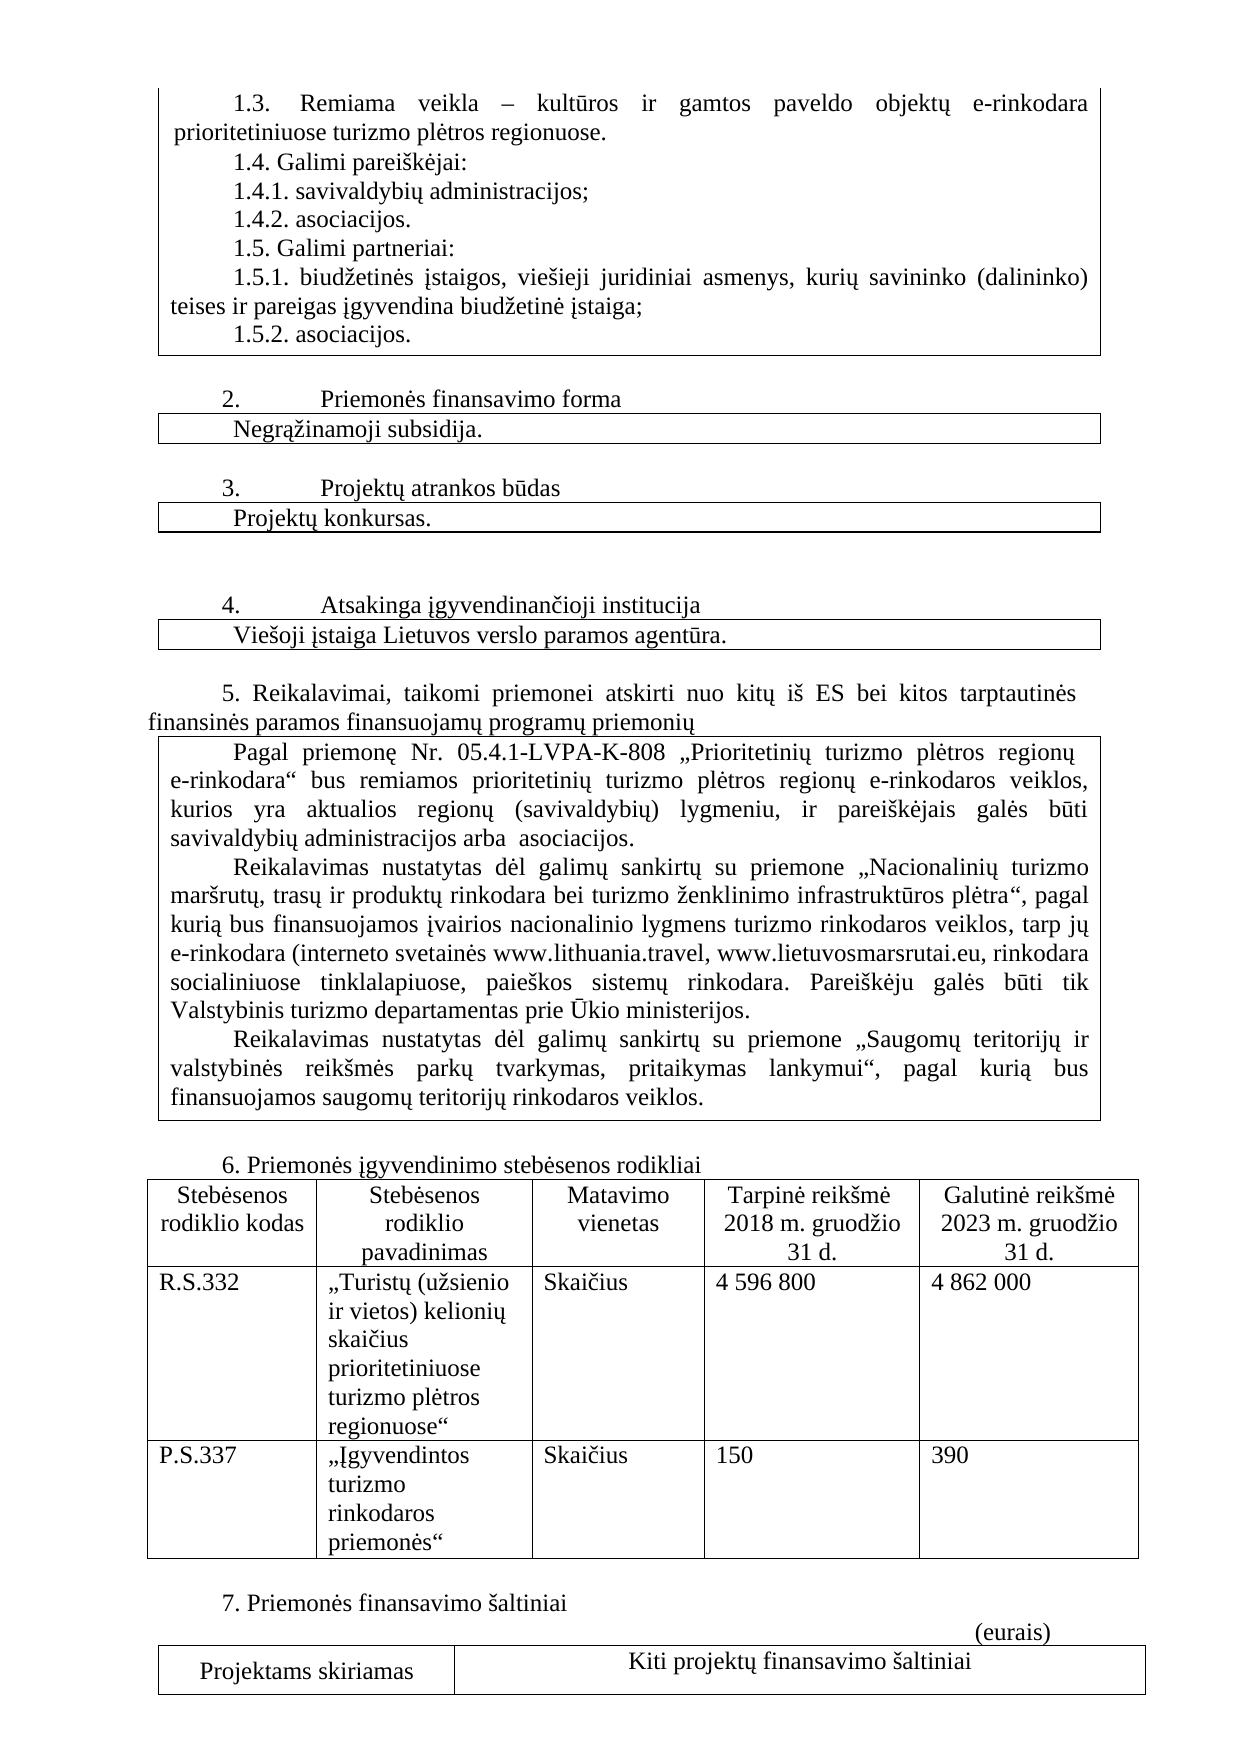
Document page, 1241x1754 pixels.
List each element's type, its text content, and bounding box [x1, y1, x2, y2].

text 5. Reikalavimai, taikomi priemonei atskirti nuo kitų iš ES bei kitos tarptautinės finansinės paramos finansuojamų programų priemonių [148, 678, 1078, 736]
table_header Stebėsenos rodiklio kodas [148, 1180, 316, 1266]
table_cell Skaičius [533, 1267, 704, 1439]
text 2. Priemonės finansavimo forma [185, 384, 1078, 413]
table_header Negrąžinamoji subsidija. [159, 414, 1100, 443]
text 6. Priemonės įgyvendinimo stebėsenos rodikliai [148, 1150, 1078, 1179]
table_cell R.S.332 [148, 1267, 316, 1439]
table_cell 1.3. Remiama veikla – kultūros ir gamtos paveldo objektų e-rinkodara prioritetiniuose turizmo plėtros regionuose. [159, 88, 1100, 147]
text (eurais) [148, 1617, 1078, 1645]
table_cell Skaičius [533, 1441, 704, 1558]
text 4. Atsakinga įgyvendinančioji institucija [185, 590, 1078, 619]
table_header Tarpinė reikšmė 2018 m. gruodžio 31 d. [705, 1180, 919, 1266]
table_cell 1.4. Galimi pareiškėjai: 1.4.1. savivaldybių administracijos; 1.4.2. asociacijos. 1.5. Galimi partneriai: 1.5.1. biudžetinės įstaigos, viešieji juridiniai asmenys, kurių savininko (dalininko) teises ir pareigas įgyvendina biudžetinė įstaiga; 1.5.2. asociacijos. [159, 147, 1100, 355]
text 7. Priemonės finansavimo šaltiniai [222, 1588, 1078, 1617]
table_header Projektams skiriamas [159, 1646, 454, 1694]
table_cell 4 862 000 [920, 1267, 1138, 1439]
table_cell „Turistų (užsienio ir vietos) kelionių skaičius prioritetiniuose turizmo plėtros regionuose“ [317, 1267, 532, 1439]
table_cell 4 596 800 [705, 1267, 919, 1439]
table_header Viešoji įstaiga Lietuvos verslo paramos agentūra. [159, 620, 1100, 648]
table_header Galutinė reikšmė 2023 m. gruodžio 31 d. [920, 1180, 1138, 1266]
text 3. Projektų atrankos būdas [185, 473, 1078, 502]
table_cell „Įgyvendintos turizmo rinkodaros priemonės“ [317, 1441, 532, 1558]
table_cell 150 [705, 1441, 919, 1558]
table_header Pagal priemonę Nr. 05.4.1-LVPA-K-808 „Prioritetinių turizmo plėtros regionų e-rinkodara“ bus remiamos prioritetinių turizmo plėtros regionų e-rinkodaros veiklos, kurios yra aktualios regionų (savivaldybių) lygmeniu, ir pareiškėjais galės būti savivaldybių administracijos arba asociacijos. Reikalavimas nustatytas dėl galimų sankirtų su priemone „Nacionalinių turizmo maršrutų, trasų ir produktų rinkodara bei turizmo ženklinimo infrastruktūros plėtra“, pagal kurią bus finansuojamos įvairios nacionalinio lygmens turizmo rinkodaros veiklos, tarp jų e-rinkodara (interneto svetainės www.lithuania.travel, www.lietuvosmarsrutai.eu, rinkodara socialiniuose tinklalapiuose, paieškos sistemų rinkodara. Pareiškėju galės būti tik Valstybinis turizmo departamentas prie Ūkio ministerijos. Reikalavimas nustatytas dėl galimų sankirtų su priemone „Saugomų teritorijų ir valstybinės reikšmės parkų tvarkymas, pritaikymas lankymui“, pagal kurią bus finansuojamos saugomų teritorijų rinkodaros veiklos. [159, 737, 1100, 1120]
table_header Projektų konkursas. [159, 503, 1100, 531]
table_cell 390 [920, 1441, 1138, 1558]
table_cell P.S.337 [148, 1441, 316, 1558]
table_header Matavimo vienetas [533, 1180, 704, 1266]
table_header Stebėsenos rodiklio pavadinimas [317, 1180, 532, 1266]
table_header Kiti projektų finansavimo šaltiniai [455, 1646, 1145, 1694]
